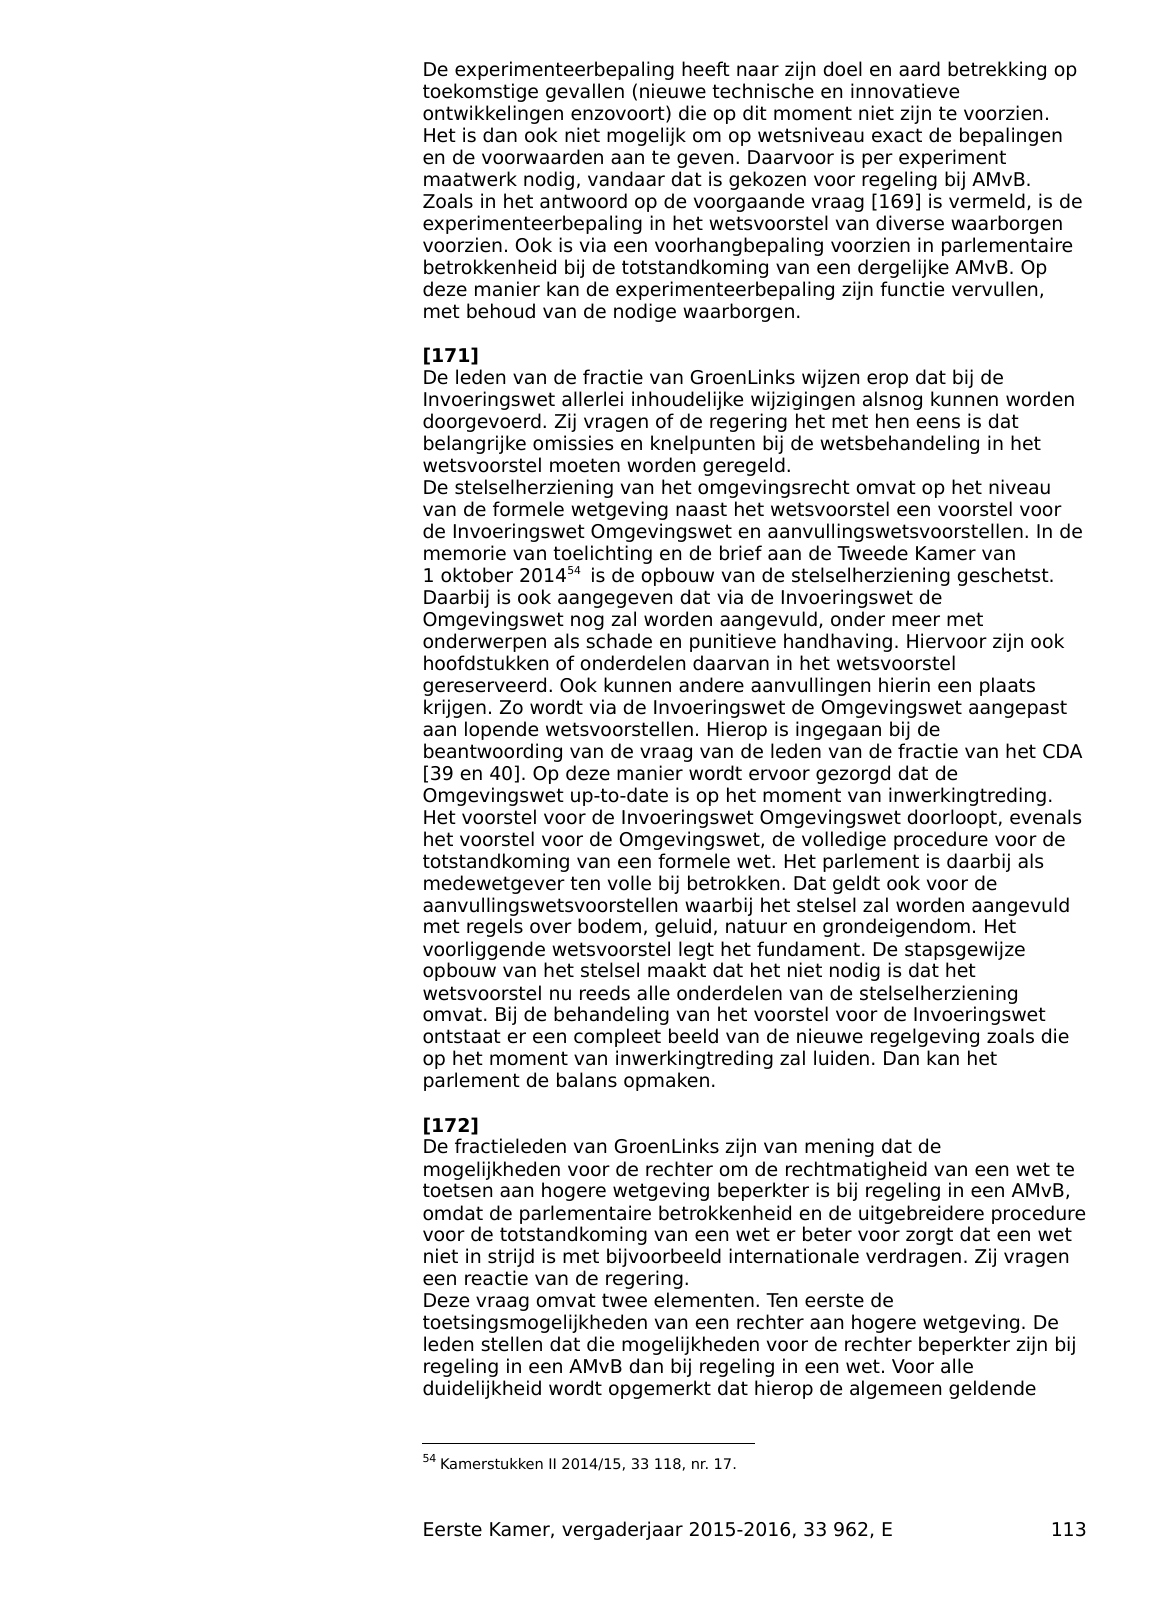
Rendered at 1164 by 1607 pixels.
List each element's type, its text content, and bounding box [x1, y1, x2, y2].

text Kamerstukken II 2014/15, 33 118, nr. 17. [422, 1452, 1087, 1474]
text Zoals in het antwoord op de voorgaande vraag [169] is vermeld, is de experimenteerbepaling in het wetsvoorstel van diverse waarborgen voorzien. Ook is via een voorhangbepaling voorzien in parlementaire betrokkenheid bij de totstandkoming van een dergelijke AMvB. Op deze manier kan de experimenteerbepaling zijn functie vervullen, met behoud van de nodige waarborgen. [422, 191, 1087, 323]
text De leden van de fractie van GroenLinks wijzen erop dat bij de Invoeringswet allerlei inhoudelijke wijzigingen alsnog kunnen worden doorgevoerd. Zij vragen of de regering het met hen eens is dat belangrijke omissies en knelpunten bij de wetsbehandeling in het wetsvoorstel moeten worden geregeld. [422, 367, 1087, 477]
text De stelselherziening van het omgevingsrecht omvat op het niveau van de formele wetgeving naast het wetsvoorstel een voorstel voor de Invoeringswet Omgevingswet en aanvullingswetsvoorstellen. In de memorie van toelichting en de brief aan de Tweede Kamer van 1 oktober 2014 is de opbouw van de stelselherziening geschetst. Daarbij is ook aangegeven dat via de Invoeringswet de Omgevingswet nog zal worden aangevuld, onder meer met onderwerpen als schade en punitieve handhaving. Hiervoor zijn ook hoofdstukken of onderdelen daarvan in het wetsvoorstel gereserveerd. Ook kunnen andere aanvullingen hierin een plaats krijgen. Zo wordt via de Invoeringswet de Omgevingswet aangepast aan lopende wetsvoorstellen. Hierop is ingegaan bij de beantwoording van de vraag van de leden van de fractie van het CDA [39 en 40]. Op deze manier wordt ervoor gezorgd dat de Omgevingswet up-to-date is op het moment van inwerkingtreding. Het voorstel voor de Invoeringswet Omgevingswet doorloopt, evenals het voorstel voor de Omgevingswet, de volledige procedure voor de totstandkoming van een formele wet. Het parlement is daarbij als medewetgever ten volle bij betrokken. Dat geldt ook voor de aanvullingswetsvoorstellen waarbij het stelsel zal worden aangevuld met regels over bodem, geluid, natuur en grondeigendom. Het voorliggende wetsvoorstel legt het fundament. De stapsgewijze opbouw van het stelsel maakt dat het niet nodig is dat het wetsvoorstel nu reeds alle onderdelen van de stelselherziening omvat. Bij de behandeling van het voorstel voor de Invoeringswet ontstaat er een compleet beeld van de nieuwe regelgeving zoals die op het moment van inwerkingtreding zal luiden. Dan kan het parlement de balans opmaken. [422, 477, 1087, 1092]
text [171] [422, 345, 1087, 367]
text De experimenteerbepaling heeft naar zijn doel en aard betrekking op toekomstige gevallen (nieuwe technische en innovatieve ontwikkelingen enzovoort) die op dit moment niet zijn te voorzien. Het is dan ook niet mogelijk om op wetsniveau exact de bepalingen en de voorwaarden aan te geven. Daarvoor is per experiment maatwerk nodig, vandaar dat is gekozen voor regeling bij AMvB. [422, 59, 1087, 191]
text De fractieleden van GroenLinks zijn van mening dat de mogelijkheden voor de rechter om de rechtmatigheid van een wet te toetsen aan hogere wetgeving beperkter is bij regeling in een AMvB, omdat de parlementaire betrokkenheid en de uitgebreidere procedure voor de totstandkoming van een wet er beter voor zorgt dat een wet niet in strijd is met bijvoorbeeld internationale verdragen. Zij vragen een reactie van de regering. [422, 1136, 1087, 1290]
text [172] [422, 1114, 1087, 1136]
text Deze vraag omvat twee elementen. Ten eerste de toetsingsmogelijkheden van een rechter aan hogere wetgeving. De leden stellen dat die mogelijkheden voor de rechter beperkter zijn bij regeling in een AMvB dan bij regeling in een wet. Voor alle duidelijkheid wordt opgemerkt dat hierop de algemeen geldende [422, 1290, 1087, 1400]
